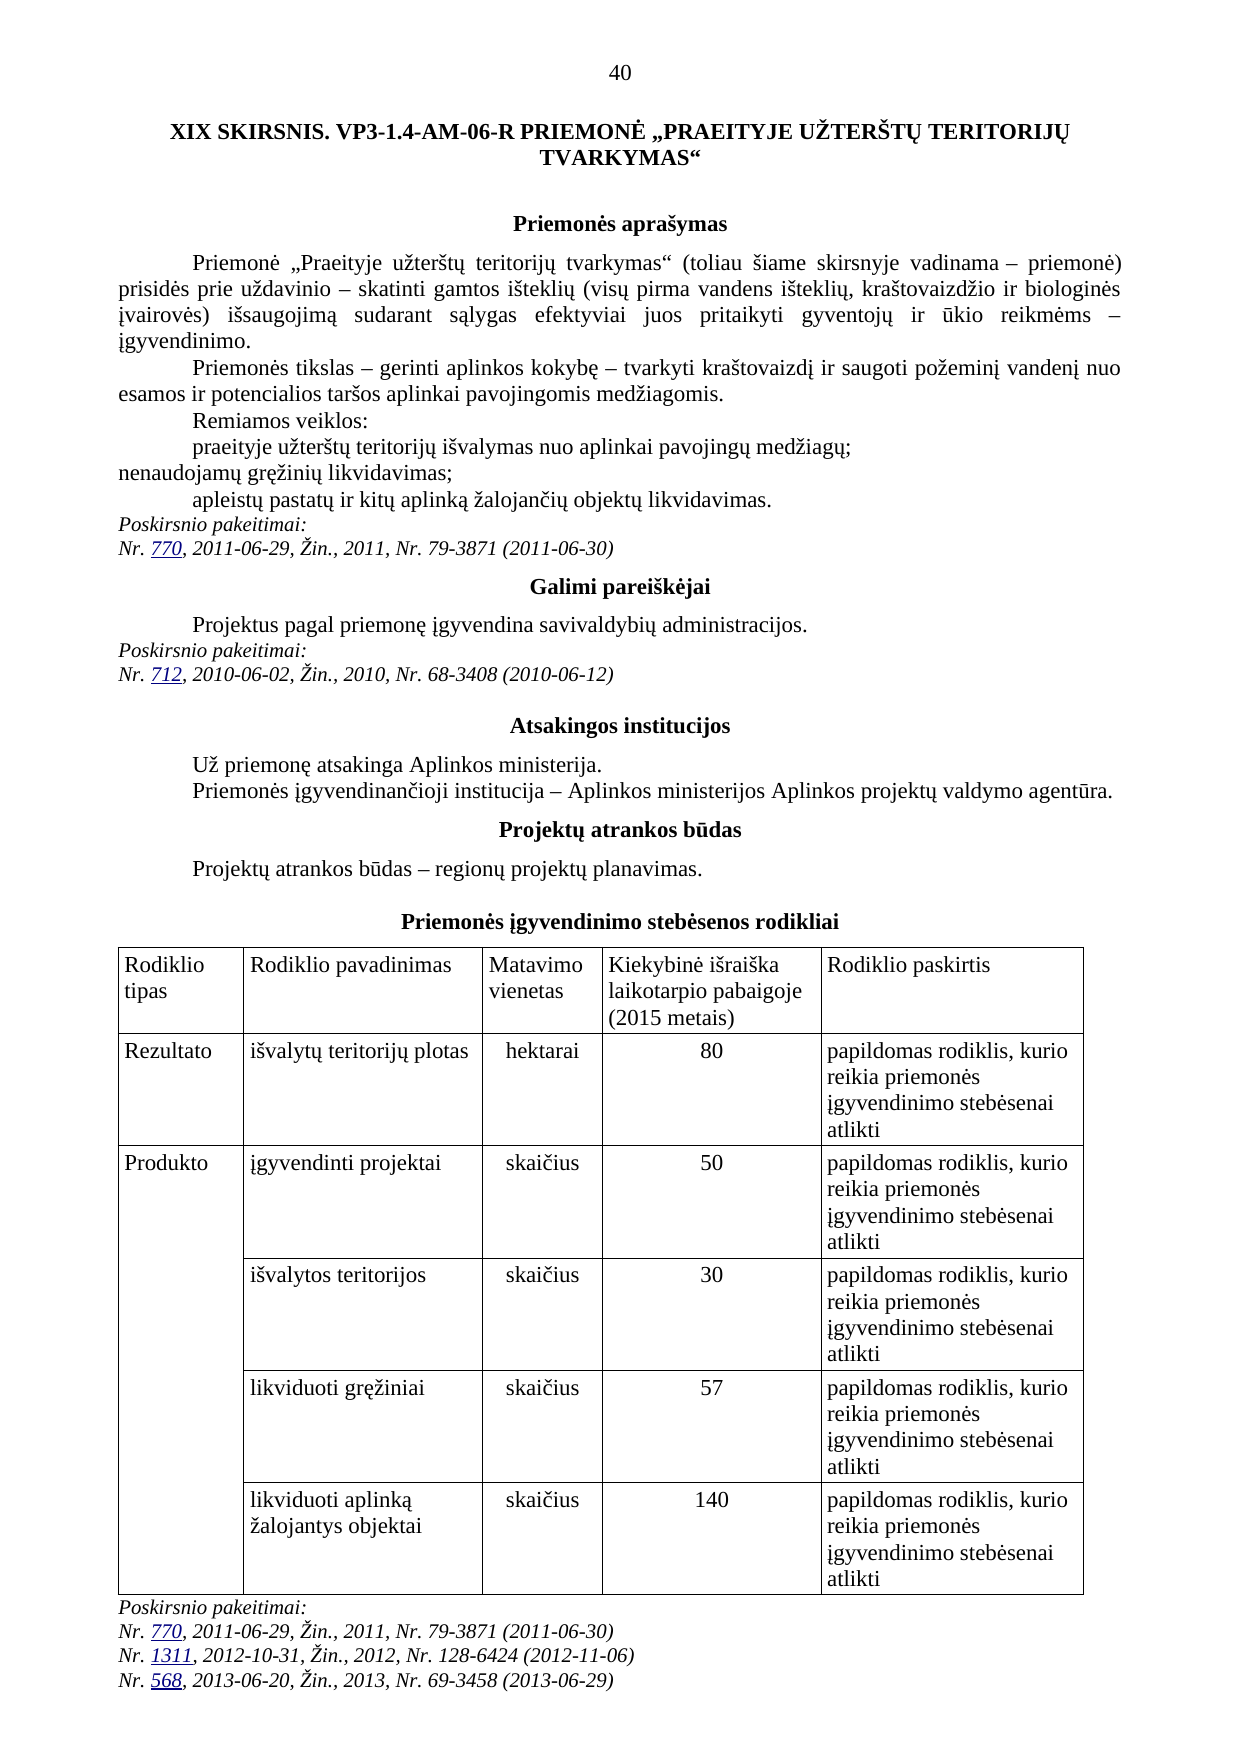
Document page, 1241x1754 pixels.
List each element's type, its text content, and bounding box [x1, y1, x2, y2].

text Poskirsnio pakeitimai: [118, 638, 1122, 662]
text Priemonės įgyvendinimo stebėsenos rodikliai [118, 908, 1122, 934]
table_cell papildomas rodiklis, kurio reikia prie­monės įgyvendinimo stebėsenai atlikti [822, 1259, 1083, 1370]
table_cell įgyvendinti projektai [244, 1146, 482, 1257]
text Nr. 712, 2010-06-02, Žin., 2010, Nr. 68-3408 (2010-06-12) [118, 662, 1122, 686]
table_cell papildomas rodiklis, kurio reikia prie­monės įgyvendinimo stebėsenai atlikti [822, 1483, 1083, 1594]
table_cell išvalytos teritorijos [244, 1259, 482, 1370]
text Galimi pareiškėjai [118, 573, 1122, 599]
table_cell skaičius [483, 1259, 602, 1370]
table_cell papildomas rodiklis, kurio reikia prie­monės įgyvendinimo stebėsenai atlikti [822, 1371, 1083, 1482]
text Atsakingos institucijos [118, 712, 1122, 739]
text Poskirsnio pakeitimai: [118, 512, 1122, 536]
table_cell išvalytų teri­to­rijų plotas [244, 1034, 482, 1145]
table_cell likviduoti gręžiniai [244, 1371, 482, 1482]
table_cell Produkto [119, 1146, 243, 1594]
text Priemonės įgyvendinančioji institucija – Aplinkos ministerijos Aplinkos projektų valdymo agentūra. [118, 778, 1122, 804]
table_cell Rezultato [119, 1034, 243, 1145]
table_cell skaičius [483, 1483, 602, 1594]
table_cell 57 [603, 1371, 821, 1482]
table_cell 80 [603, 1034, 821, 1145]
text apleistų pastatų ir kitų aplinką žalojančių objektų likvidavimas. [118, 486, 1122, 512]
text Nr. 770, 2011-06-29, Žin., 2011, Nr. 79-3871 (2011-06-30) [118, 1619, 1122, 1643]
text nenaudojamų gręžinių likvidavimas; [118, 459, 1122, 486]
text Projektų atrankos būdas [118, 816, 1122, 843]
table_header Rodiklio pavadinimas [244, 948, 482, 1033]
text Remiamos veiklos: [118, 407, 1122, 433]
table_cell hektarai [483, 1034, 602, 1145]
table_cell 50 [603, 1146, 821, 1257]
table_cell papildomas rodiklis, kurio reikia prie­monės įgyvendinimo stebėsenai atlikti [822, 1034, 1083, 1145]
text Projektus pagal priemonę įgyvendina savivaldybių administracijos. [118, 612, 1122, 638]
table_cell 30 [603, 1259, 821, 1370]
text Nr. 770, 2011-06-29, Žin., 2011, Nr. 79-3871 (2011-06-30) [118, 536, 1122, 560]
text Už priemonę atsakinga Aplinkos ministerija. [118, 751, 1122, 778]
table_header Matavimo vienetas [483, 948, 602, 1033]
text Priemonės aprašymas [118, 210, 1122, 236]
text Priemonė „Praeityje užterštų teritorijų tvarkymas“ (toliau šiame skirsnyje vadinama – priemonė) prisidės prie uždavinio – skatinti gamtos išteklių (visų pirma vandens išteklių, kraštovaizdžio ir biologinės įvairovės) išsaugojimą sudarant sąlygas efektyviai juos pritaikyti gyventojų ir ūkio reikmėms – įgyvendinimo. [118, 248, 1122, 354]
table_cell skaičius [483, 1146, 602, 1257]
table_header Rodiklio paskirtis [822, 948, 1083, 1033]
table_cell 140 [603, 1483, 821, 1594]
text Projektų atrankos būdas – regionų projektų planavimas. [118, 855, 1122, 882]
table_cell likviduoti aplinką žalojantys objektai [244, 1483, 482, 1594]
table_cell papildomas rodiklis, kurio reikia prie­monės įgyvendinimo stebėsenai atlikti [822, 1146, 1083, 1257]
text Nr. 568, 2013-06-20, Žin., 2013, Nr. 69-3458 (2013-06-29) [118, 1667, 1122, 1692]
text Nr. 1311, 2012-10-31, Žin., 2012, Nr. 128-6424 (2012-11-06) [118, 1643, 1122, 1667]
text Priemonės tikslas – gerinti aplinkos kokybę – tvarkyti kraštovaizdį ir saugoti požeminį vandenį nuo esamos ir potencialios taršos aplinkai pavojingomis medžiagomis. [118, 354, 1122, 407]
text XIX SKIRSNIS. VP3-1.4-AM-06-R PRIEMONĖ „PRAEITYJE UŽTERŠTŲ TERITORIJŲ TVARKYMAS“ [118, 118, 1122, 171]
table_cell skaičius [483, 1371, 602, 1482]
text Poskirsnio pakeitimai: [118, 1595, 1122, 1619]
text praeityje užterštų teritorijų išvalymas nuo aplinkai pavojingų medžiagų; [118, 433, 1122, 459]
table_header Kiekybinė išraiška laikotarpio pabaigoje (2015 metais) [603, 948, 821, 1033]
table_header Rodiklio tipas [119, 948, 243, 1033]
